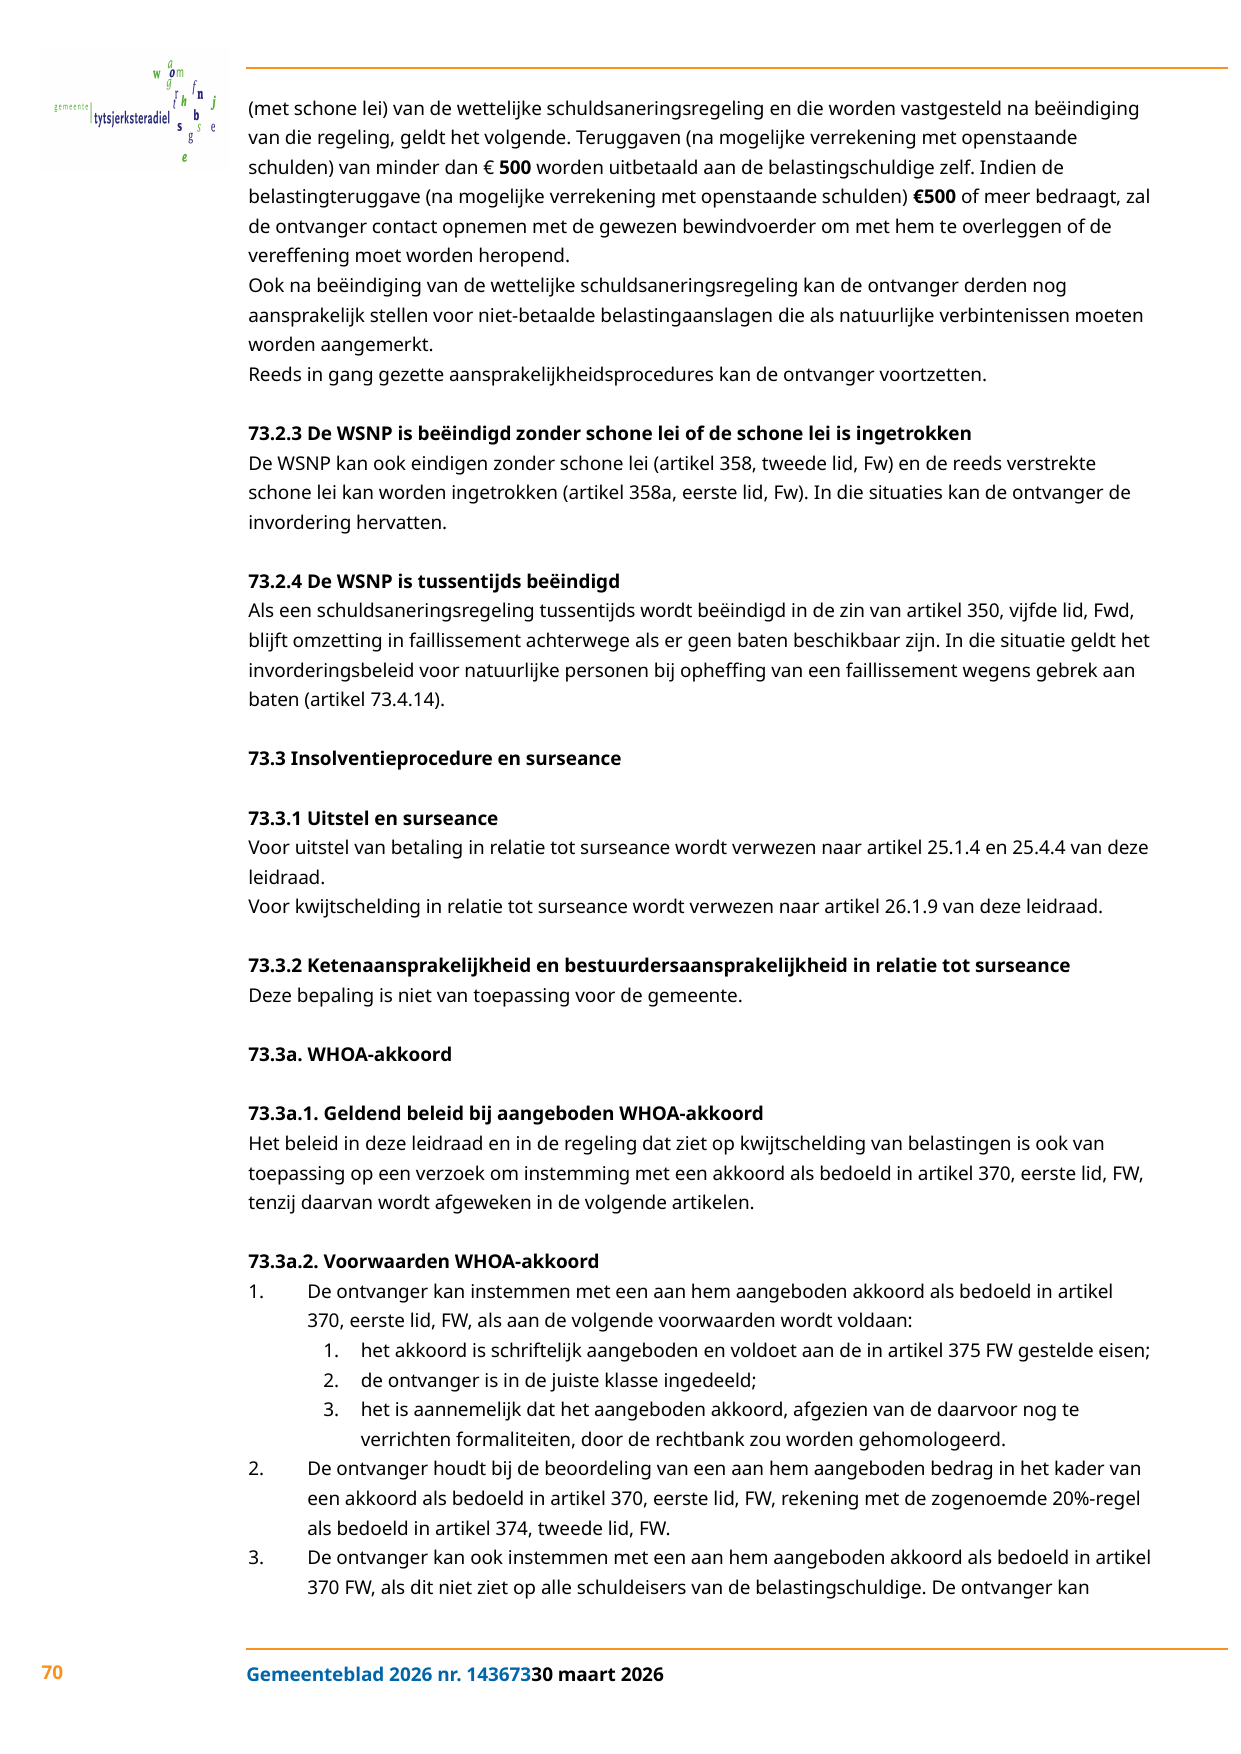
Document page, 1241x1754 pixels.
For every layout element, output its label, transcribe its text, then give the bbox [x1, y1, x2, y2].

picture [41, 47, 231, 172]
text Deze bepaling is niet van toepassing voor de gemeente. [248, 982, 1152, 1008]
text Het beleid in deze leidraad en in de regeling dat ziet op kwijtschelding van belastingen is ook van toepassing op een verzoek om instemming met een akkoord als bedoeld in artikel 370, eerste lid, FW, tenzij daarvan wordt afgeweken in de volgende artikelen. [248, 1130, 1152, 1215]
list De ontvanger houdt bij de beoordeling van een aan hem aangeboden bedrag in het kader van een akkoord als bedoeld in artikel 370, eerste lid, FW, rekening met de zogenoemde 20%-regel als bedoeld in artikel 374, tweede lid, FW. [248, 1456, 1152, 1541]
list het akkoord is schriftelijk aangeboden en voldoet aan de in artikel 375 FW gestelde eisen; [323, 1337, 1152, 1363]
text Reeds in gang gezette aansprakelijkheidsprocedures kan de ontvanger voortzetten. [248, 361, 1152, 387]
text 73.3a.2. Voorwaarden WHOA-akkoord [248, 1248, 1152, 1274]
text 73.3a.1. Geldend beleid bij aangeboden WHOA-akkoord [248, 1101, 1152, 1126]
text 73.3 Insolventieprocedure en surseance [248, 746, 1152, 771]
text (met schone lei) van de wettelijke schuldsaneringsregeling en die worden vastgesteld na beëindiging van die regeling, geldt het volgende. Teruggaven (na mogelijke verrekening met openstaande schulden) van minder dan € 500 worden uitbetaald aan de belastingschuldige zelf. Indien de belastingteruggave (na mogelijke verrekening met openstaande schulden) €500 of meer bedraagt, zal de ontvanger contact opnemen met de gewezen bewindvoerder om met hem te overleggen of de vereffening moet worden heropend. [248, 95, 1152, 268]
list het is aannemelijk dat het aangeboden akkoord, afgezien van de daarvoor nog te verrichten formaliteiten, door de rechtbank zou worden gehomologeerd. [323, 1396, 1152, 1452]
list De ontvanger kan instemmen met een aan hem aangeboden akkoord als bedoeld in artikel 370, eerste lid, FW, als aan de volgende voorwaarden wordt voldaan: [248, 1278, 1152, 1333]
text 73.3a. WHOA-akkoord [248, 1041, 1152, 1067]
text 73.3.2 Ketenaansprakelijkheid en bestuurdersaansprakelijkheid in relatie tot surseance [248, 953, 1152, 978]
text 73.3.1 Uitstel en surseance [248, 805, 1152, 831]
text Voor uitstel van betaling in relatie tot surseance wordt verwezen naar artikel 25.1.4 en 25.4.4 van deze leidraad. [248, 834, 1152, 890]
text 73.2.4 De WSNP is tussentijds beëindigd [248, 568, 1152, 594]
list de ontvanger is in de juiste klasse ingedeeld; [323, 1367, 1152, 1393]
text Ook na beëindiging van de wettelijke schuldsaneringsregeling kan de ontvanger derden nog aansprakelijk stellen voor niet-betaalde belastingaanslagen die als natuurlijke verbintenissen moeten worden aangemerkt. [248, 272, 1152, 357]
text Als een schuldsaneringsregeling tussentijds wordt beëindigd in de zin van artikel 350, vijfde lid, Fwd, blijft omzetting in faillissement achterwege als er geen baten beschikbaar zijn. In die situatie geldt het invorderingsbeleid voor natuurlijke personen bij opheffing van een faillissement wegens gebrek aan baten (artikel 73.4.14). [248, 598, 1152, 712]
text De WSNP kan ook eindigen zonder schone lei (artikel 358, tweede lid, Fw) en de reeds verstrekte schone lei kan worden ingetrokken (artikel 358a, eerste lid, Fw). In die situaties kan de ontvanger de invordering hervatten. [248, 450, 1152, 535]
list De ontvanger kan ook instemmen met een aan hem aangeboden akkoord als bedoeld in artikel 370 FW, als dit niet ziet op alle schuldeisers van de belastingschuldige. De ontvanger kan [248, 1544, 1152, 1600]
text Voor kwijtschelding in relatie tot surseance wordt verwezen naar artikel 26.1.9 van deze leidraad. [248, 893, 1152, 919]
text 73.2.3 De WSNP is beëindigd zonder schone lei of de schone lei is ingetrokken [248, 420, 1152, 446]
